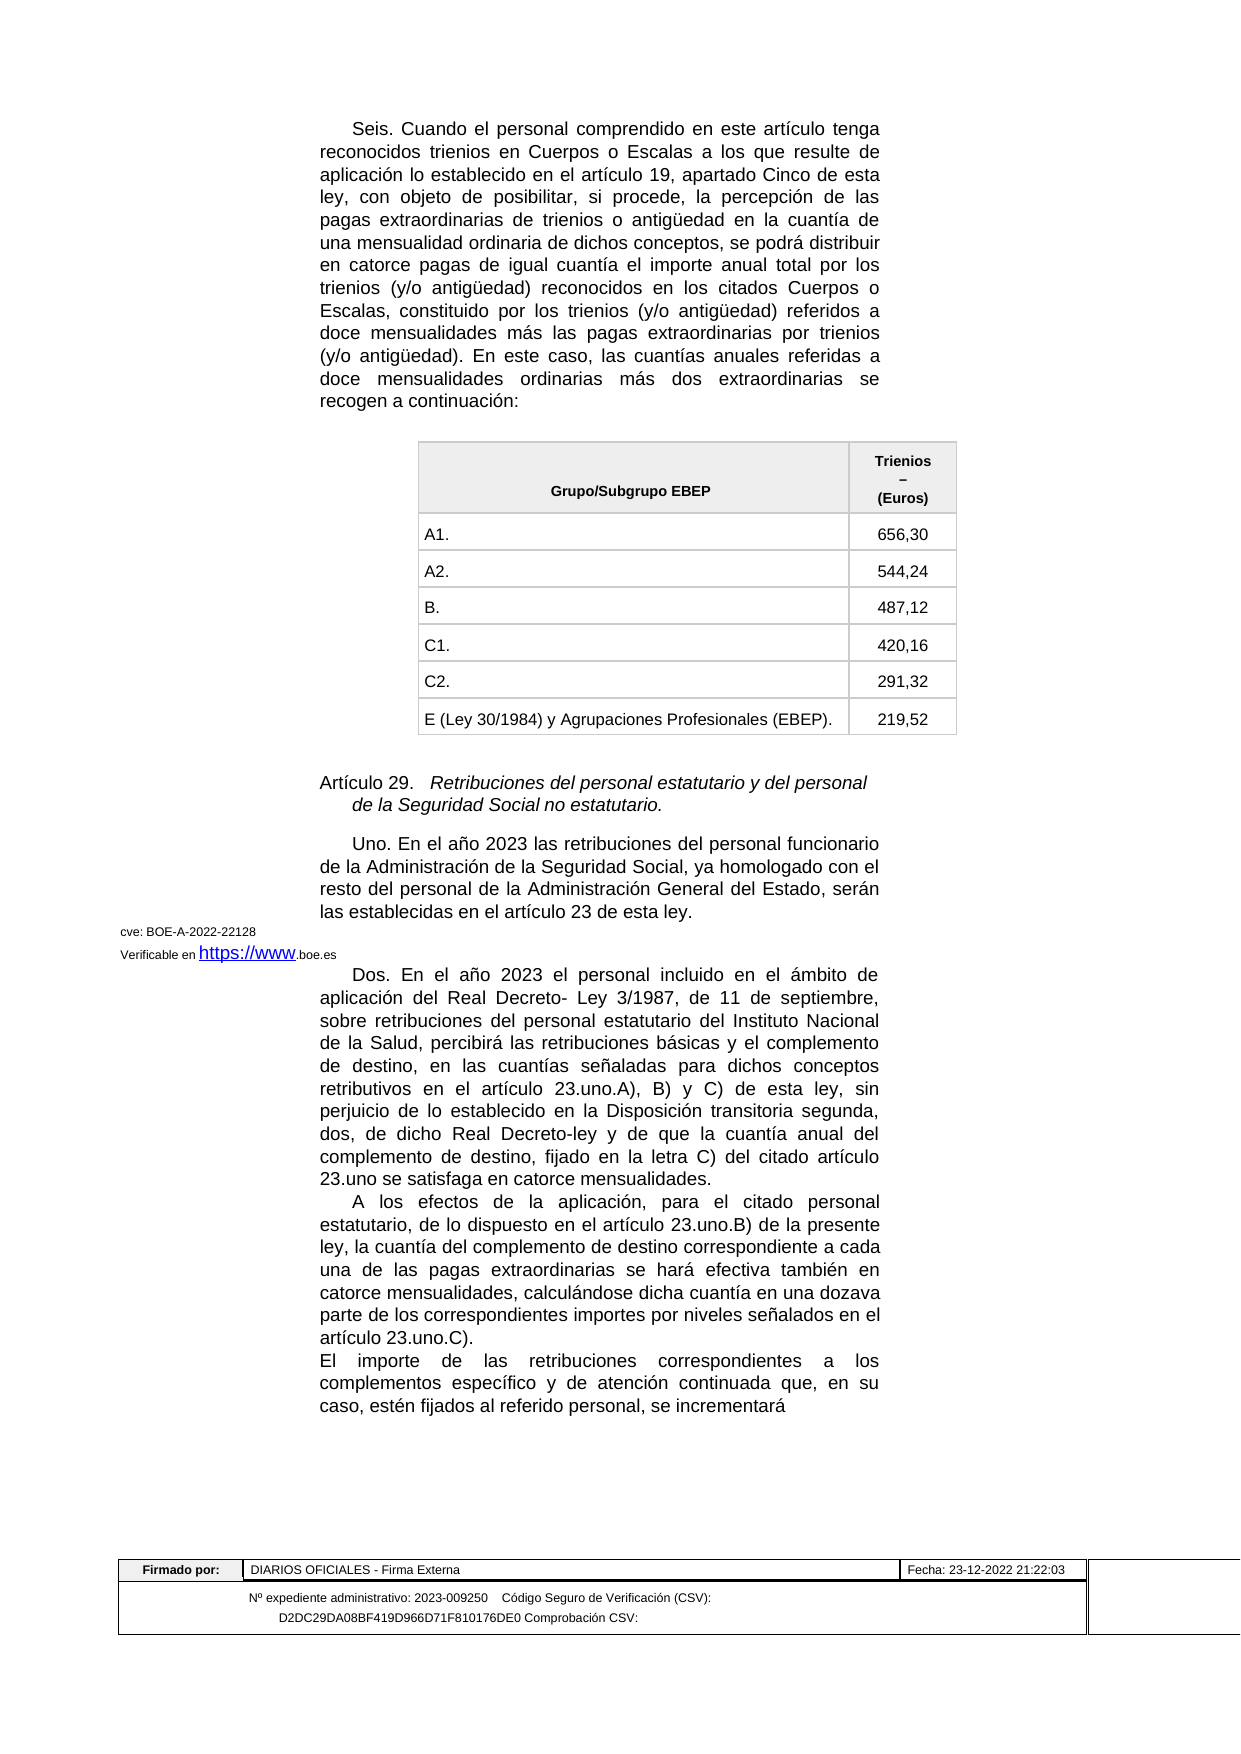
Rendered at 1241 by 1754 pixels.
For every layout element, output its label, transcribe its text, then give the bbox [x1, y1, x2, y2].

table_cell 420,16 [850, 625, 956, 660]
text A los efectos de la aplicación, para el citado personal estatutario, de lo dispuesto en el artículo 23.uno.B) de la presente ley, la cuantía del complemento de destino correspondiente a cada una de las pagas extraordinarias se hará efectiva también en catorce mensualidades, calculándose dicha cuantía en una dozava parte de los correspondientes importes por niveles señalados en el artículo 23.uno.C). [319, 1191, 880, 1348]
text cve: BOE-A-2022-22128 [120, 925, 879, 939]
text El importe de las retribuciones correspondientes a los complementos específico y de atención continuada que, en su caso, estén fijados al referido personal, se incrementará [319, 1349, 879, 1416]
table_header Firmado por: [119, 1560, 242, 1577]
table_header DIARIOS OFICIALES - Firma Externa [244, 1560, 899, 1579]
text Seis. Cuando el personal comprendido en este artículo tenga reconocidos trienios en Cuerpos o Escalas a los que resulte de aplicación lo establecido en el artículo 19, apartado Cinco de esta ley, con objeto de posibilitar, si procede, la percepción de las pagas extraordinarias de trienios o antigüedad en la cuantía de una mensualidad ordinaria de dichos conceptos, se podrá distribuir en catorce pagas de igual cuantía el importe anual total por los trienios (y/o antigüedad) reconocidos en los citados Cuerpos o Escalas, constituido por los trienios (y/o antigüedad) referidos a doce mensualidades más las pagas extraordinarias por trienios (y/o antigüedad). En este caso, las cuantías anuales referidas a doce mensualidades ordinarias más dos extraordinarias se recogen a continuación: [319, 118, 880, 412]
text Artículo 29. Retribuciones del personal estatutario y del personal de la Seguridad Social no estatutario. [319, 771, 878, 816]
table_header Trienios – (Euros) [850, 443, 956, 512]
table_cell A2. [419, 551, 848, 586]
table_cell B. [419, 588, 848, 623]
text Uno. En el año 2023 las retribuciones del personal funcionario de la Administración de la Seguridad Social, ya homologado con el resto del personal de la Administración General del Estado, serán las establecidas en el artículo 23 de esta ley. [319, 833, 879, 922]
table_cell C2. [419, 662, 848, 697]
table_header Grupo/Subgrupo EBEP [419, 443, 848, 512]
table_cell 219,52 [850, 699, 956, 734]
table_cell C1. [419, 625, 848, 660]
table_cell 487,12 [850, 588, 956, 623]
table_cell 656,30 [850, 514, 956, 549]
table_header Fecha: 23-12-2022 21:22:03 [901, 1560, 1086, 1579]
table_cell 544,24 [850, 551, 956, 586]
table_header [1089, 1560, 1240, 1634]
table_cell E (Ley 30/1984) y Agrupaciones Profesionales (EBEP). [419, 699, 848, 734]
text Verificable en https://www.boe.es [120, 942, 879, 963]
table_cell 291,32 [850, 662, 956, 697]
table_cell Nº expediente administrativo: 2023-009250 Código Seguro de Verificación (CSV): D2DC29DA08BF419D966D71F810176DE0 Comprobación CSV: [119, 1582, 1086, 1634]
text Dos. En el año 2023 el personal incluido en el ámbito de aplicación del Real Decreto- Ley 3/1987, de 11 de septiembre, sobre retribuciones del personal estatutario del Instituto Nacional de la Salud, percibirá las retribuciones básicas y el complemento de destino, en las cuantías señaladas para dichos conceptos retributivos en el artículo 23.uno.A), B) y C) de esta ley, sin perjuicio de lo establecido en la Disposición transitoria segunda, dos, de dicho Real Decreto-ley y de que la cuantía anual del complemento de destino, fijado en la letra C) del citado artículo 23.uno se satisfaga en catorce mensualidades. [319, 964, 879, 1190]
table_cell A1. [419, 514, 848, 549]
